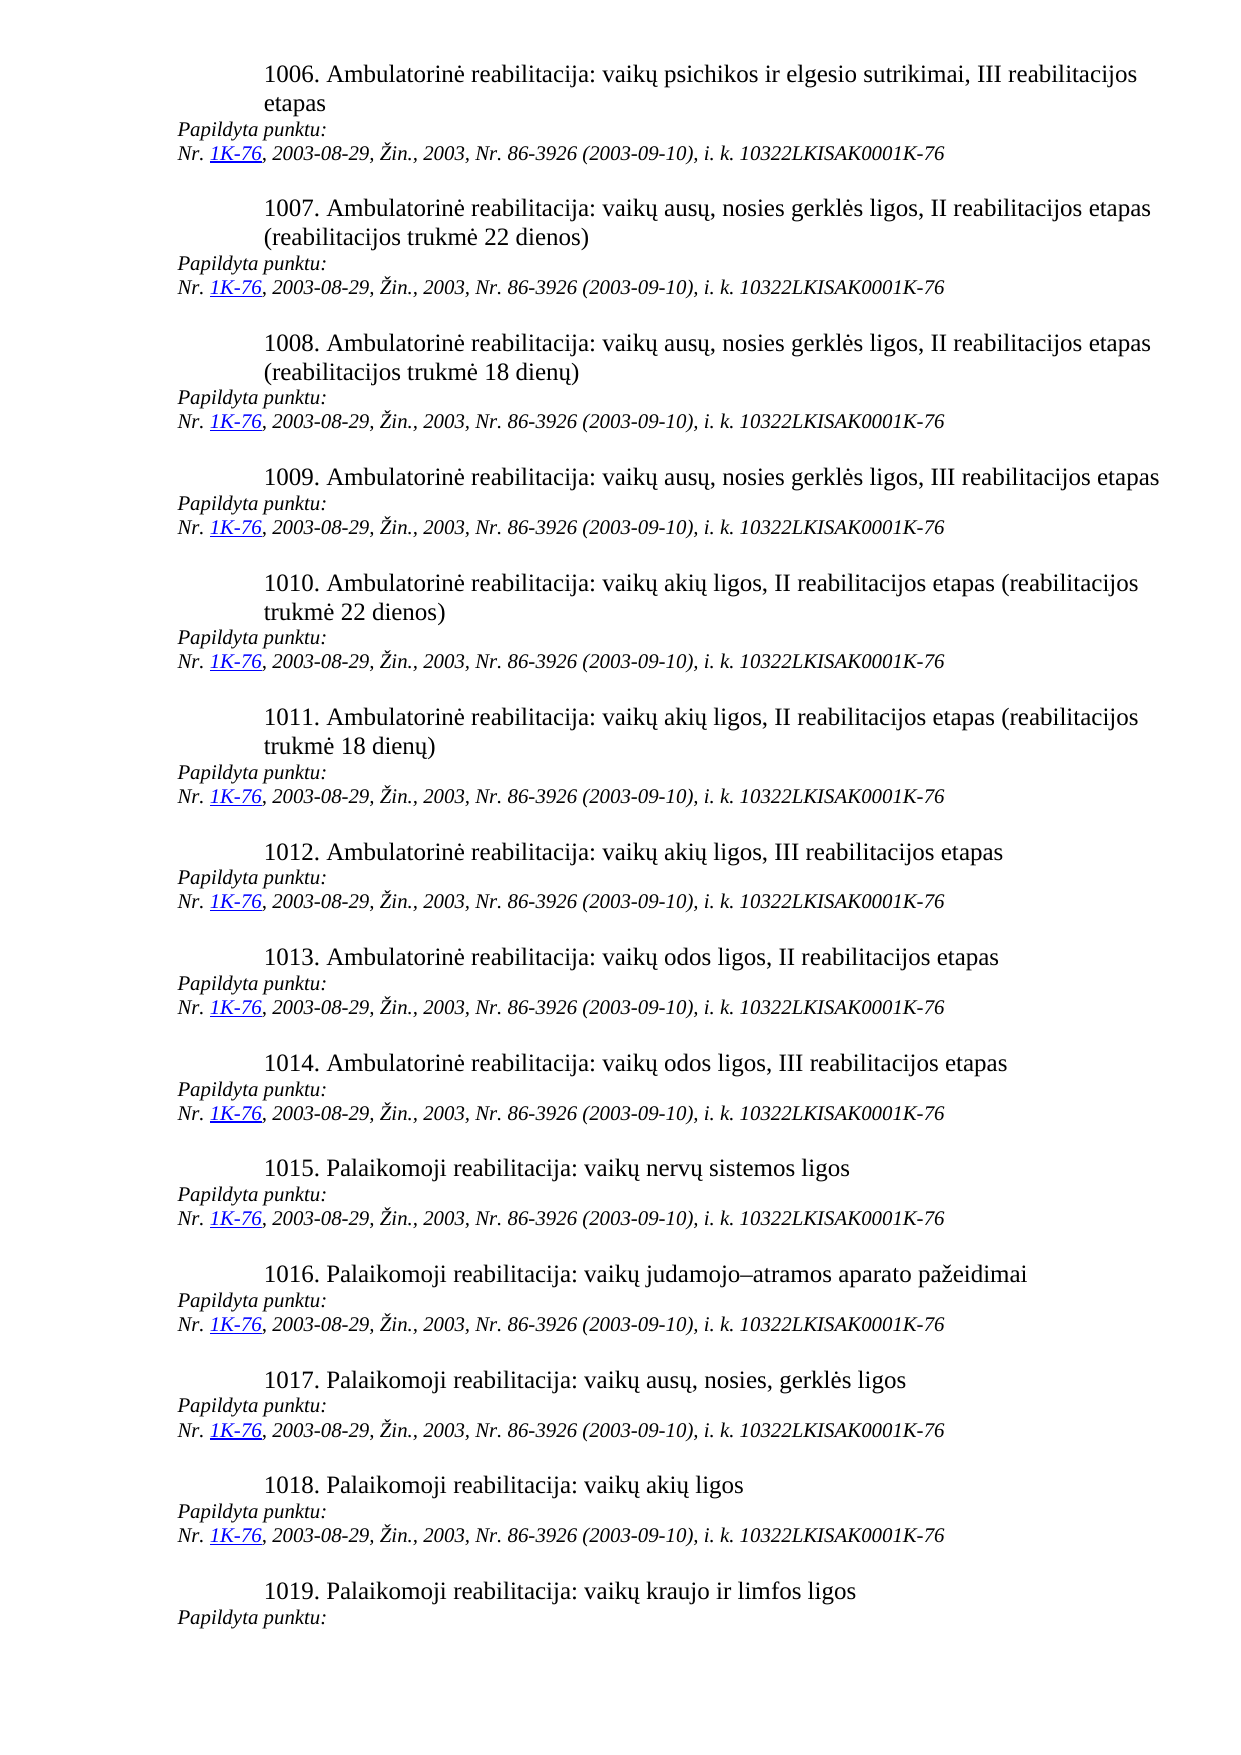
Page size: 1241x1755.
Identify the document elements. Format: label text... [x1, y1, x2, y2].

text 1014. Ambulatorinė reabilitacija: vaikų odos ligos, III reabilitacijos etapas [263, 1048, 1181, 1077]
text Papildyta punktu: [177, 760, 1181, 784]
text Nr. 1K-76, 2003-08-29, Žin., 2003, Nr. 86-3926 (2003-09-10), i. k. 10322LKISAK0001K-76 [177, 784, 1181, 808]
text Nr. 1K-76, 2003-08-29, Žin., 2003, Nr. 86-3926 (2003-09-10), i. k. 10322LKISAK0001K-76 [177, 1312, 1181, 1336]
text 1017. Palaikomoji reabilitacija: vaikų ausų, nosies, gerklės ligos [263, 1365, 1181, 1393]
text Papildyta punktu: [177, 971, 1181, 995]
text Nr. 1K-76, 2003-08-29, Žin., 2003, Nr. 86-3926 (2003-09-10), i. k. 10322LKISAK0001K-76 [177, 141, 1181, 165]
text Papildyta punktu: [177, 1499, 1181, 1523]
text 1010. Ambulatorinė reabilitacija: vaikų akių ligos, II reabilitacijos etapas (reabilitacijos trukmė 22 dienos) [263, 568, 1181, 625]
text Nr. 1K-76, 2003-08-29, Žin., 2003, Nr. 86-3926 (2003-09-10), i. k. 10322LKISAK0001K-76 [177, 275, 1181, 299]
text Papildyta punktu: [177, 251, 1181, 275]
text Nr. 1K-76, 2003-08-29, Žin., 2003, Nr. 86-3926 (2003-09-10), i. k. 10322LKISAK0001K-76 [177, 889, 1181, 913]
text Nr. 1K-76, 2003-08-29, Žin., 2003, Nr. 86-3926 (2003-09-10), i. k. 10322LKISAK0001K-76 [177, 1206, 1181, 1230]
text 1018. Palaikomoji reabilitacija: vaikų akių ligos [263, 1470, 1181, 1499]
text 1007. Ambulatorinė reabilitacija: vaikų ausų, nosies gerklės ligos, II reabilitacijos etapas (reabilitacijos trukmė 22 dienos) [263, 193, 1181, 251]
text Nr. 1K-76, 2003-08-29, Žin., 2003, Nr. 86-3926 (2003-09-10), i. k. 10322LKISAK0001K-76 [177, 649, 1181, 673]
text Papildyta punktu: [177, 1288, 1181, 1312]
text 1019. Palaikomoji reabilitacija: vaikų kraujo ir limfos ligos [263, 1576, 1181, 1605]
text Papildyta punktu: [177, 491, 1181, 515]
text Nr. 1K-76, 2003-08-29, Žin., 2003, Nr. 86-3926 (2003-09-10), i. k. 10322LKISAK0001K-76 [177, 1523, 1181, 1547]
text Papildyta punktu: [177, 1393, 1181, 1417]
text 1012. Ambulatorinė reabilitacija: vaikų akių ligos, III reabilitacijos etapas [263, 837, 1181, 865]
text 1009. Ambulatorinė reabilitacija: vaikų ausų, nosies gerklės ligos, III reabilitacijos etapas [263, 462, 1181, 491]
text Nr. 1K-76, 2003-08-29, Žin., 2003, Nr. 86-3926 (2003-09-10), i. k. 10322LKISAK0001K-76 [177, 515, 1181, 539]
text 1006. Ambulatorinė reabilitacija: vaikų psichikos ir elgesio sutrikimai, III reabilitacijos etapas [263, 59, 1181, 117]
text 1013. Ambulatorinė reabilitacija: vaikų odos ligos, II reabilitacijos etapas [263, 942, 1181, 971]
text Papildyta punktu: [177, 1182, 1181, 1206]
text Papildyta punktu: [177, 1077, 1181, 1101]
text Papildyta punktu: [177, 1605, 1181, 1629]
text Papildyta punktu: [177, 385, 1181, 409]
text Papildyta punktu: [177, 117, 1181, 141]
text 1015. Palaikomoji reabilitacija: vaikų nervų sistemos ligos [263, 1153, 1181, 1182]
text Nr. 1K-76, 2003-08-29, Žin., 2003, Nr. 86-3926 (2003-09-10), i. k. 10322LKISAK0001K-76 [177, 409, 1181, 433]
text Nr. 1K-76, 2003-08-29, Žin., 2003, Nr. 86-3926 (2003-09-10), i. k. 10322LKISAK0001K-76 [177, 995, 1181, 1019]
text Nr. 1K-76, 2003-08-29, Žin., 2003, Nr. 86-3926 (2003-09-10), i. k. 10322LKISAK0001K-76 [177, 1417, 1181, 1442]
text Nr. 1K-76, 2003-08-29, Žin., 2003, Nr. 86-3926 (2003-09-10), i. k. 10322LKISAK0001K-76 [177, 1101, 1181, 1125]
text Papildyta punktu: [177, 625, 1181, 649]
text Papildyta punktu: [177, 865, 1181, 889]
text 1008. Ambulatorinė reabilitacija: vaikų ausų, nosies gerklės ligos, II reabilitacijos etapas (reabilitacijos trukmė 18 dienų) [263, 328, 1181, 385]
text 1011. Ambulatorinė reabilitacija: vaikų akių ligos, II reabilitacijos etapas (reabilitacijos trukmė 18 dienų) [263, 702, 1181, 760]
text 1016. Palaikomoji reabilitacija: vaikų judamojo–atramos aparato pažeidimai [263, 1259, 1181, 1288]
